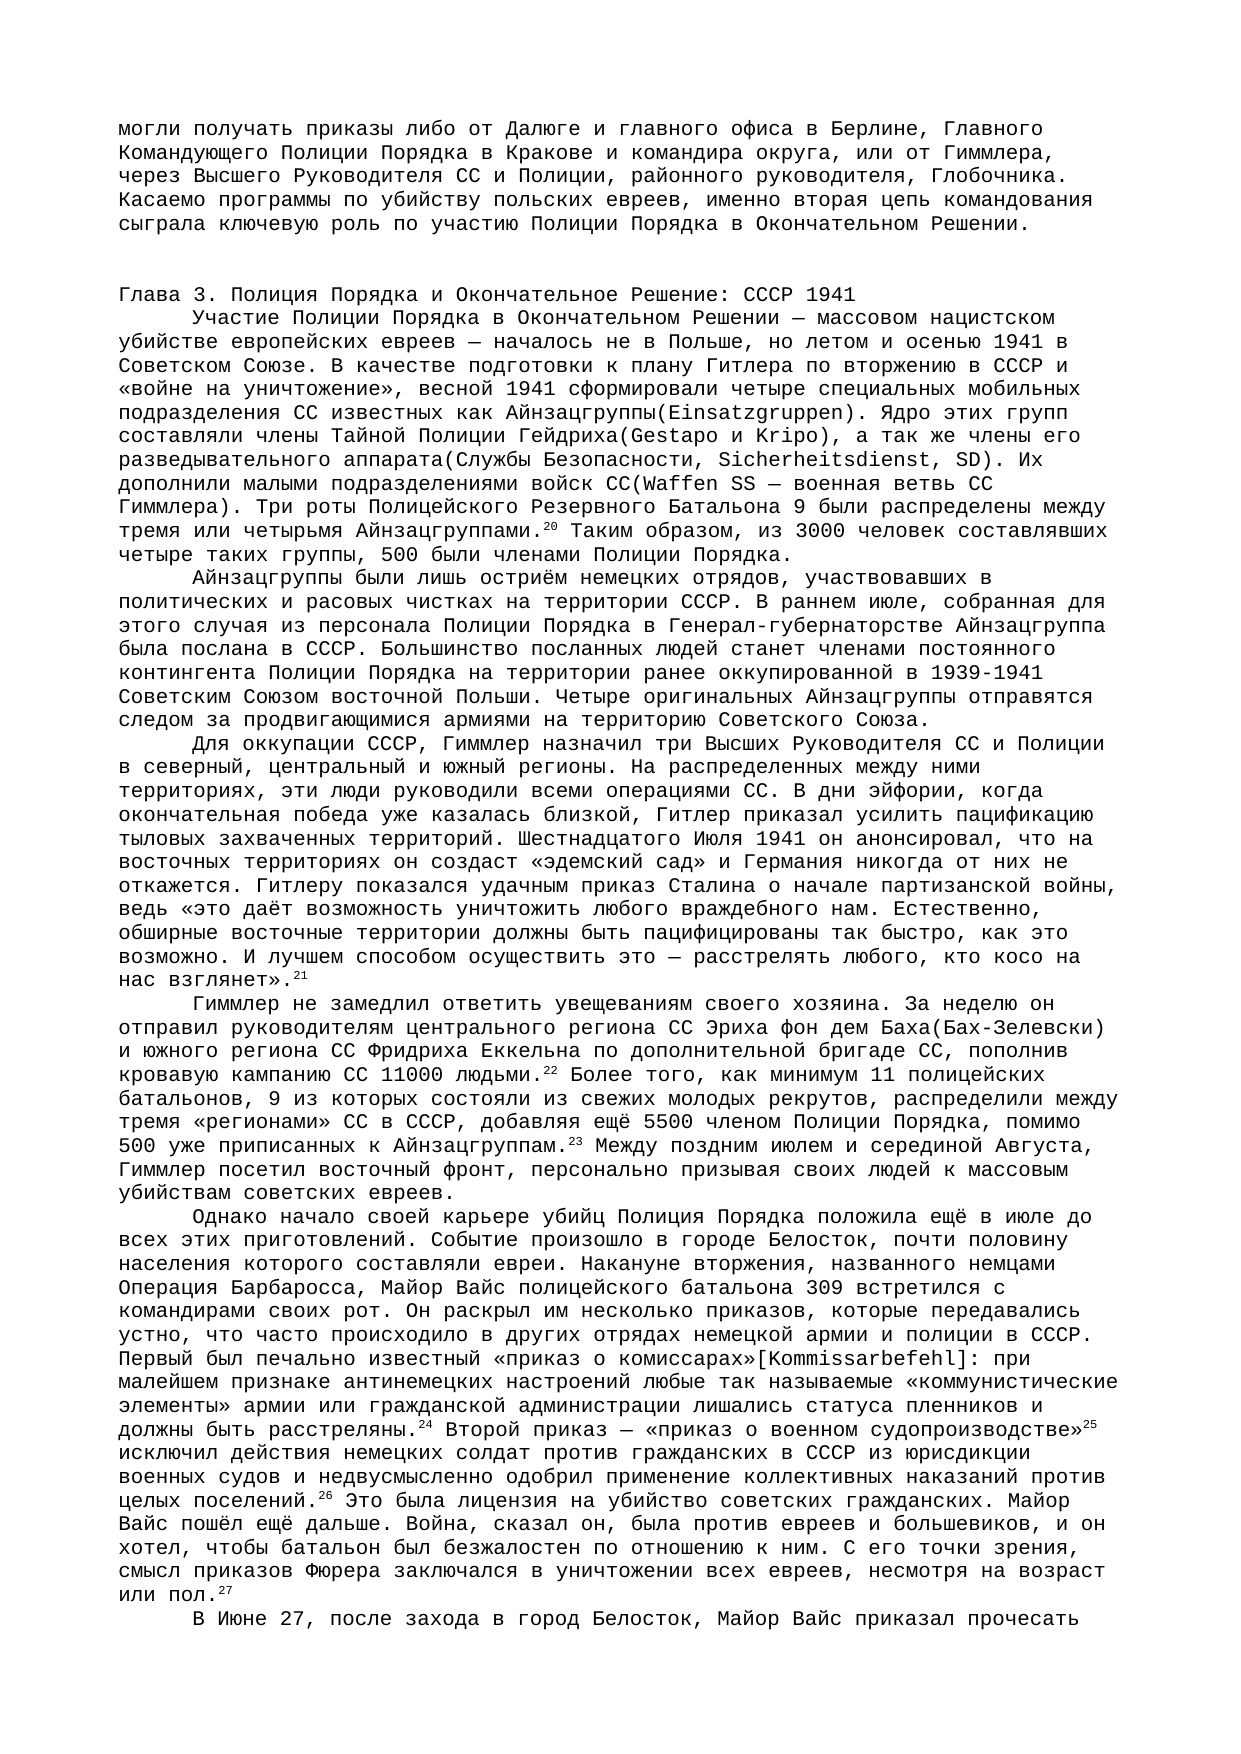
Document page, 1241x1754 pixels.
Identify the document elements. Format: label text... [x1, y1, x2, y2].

text Участие Полиции Порядка в Окончательном Решении — массовом нацистском убийстве европейских евреев — началось не в Польше, но летом и осенью 1941 в Советском Союзе. В качестве подготовки к плану Гитлера по вторжению в СССР и «войне на уничтожение», весной 1941 сформировали четыре специальных мобильных подразделения СС известных как Айнзацгруппы(Einsatzgruppen). Ядро этих групп составляли члены Тайной Полиции Гейдриха(Gestapo и Kripo), а так же члены его разведывательного аппарата(Службы Безопасности, Sicherheitsdienst, SD). Их дополнили малыми подразделениями войск СС(Waffen SS — военная ветвь СС Гиммлера). Три роты Полицейского Резервного Батальона 9 были распределены между тремя или четырьмя Айнзацгруппами. Таким образом, из 3000 человек составлявших четыре таких группы, 500 были членами Полиции Порядка. [118, 307, 1122, 567]
text Глава 3. Полиция Порядка и Окончательное Решение: СССР 1941 [118, 284, 1122, 307]
text Однако начало своей карьере убийц Полиция Порядка положила ещё в июле до всех этих приготовлений. Событие произошло в городе Белосток, почти половину населения которого составляли евреи. Накануне вторжения, названного немцами Операция Барбаросса, Майор Вайс полицейского батальона 309 встретился с командирами своих рот. Он раскрыл им несколько приказов, которые передавались устно, что часто происходило в других отрядах немецкой армии и полиции в СССР. Первый был печально известный «приказ о комиссарах»[Kommissarbefehl]: при малейшем признаке антинемецких настроений любые так называемые «коммунистические элементы» армии или гражданской администрации лишались статуса пленников и должны быть расстреляны. Второй приказ — «приказ о военном судопроизводстве» исключил действия немецких солдат против гражданских в СССР из юрисдикции военных судов и недвусмысленно одобрил применение коллективных наказаний против целых поселений. Это была лицензия на убийство советских гражданских. Майор Вайс пошёл ещё дальше. Война, сказал он, была против евреев и большевиков, и он хотел, чтобы батальон был безжалостен по отношению к ним. С его точки зрения, смысл приказов Фюрера заключался в уничтожении всех евреев, несмотря на возраст или пол. [118, 1206, 1122, 1608]
text Гиммлер не замедлил ответить увещеваниям своего хозяина. За неделю он отправил руководителям центрального региона СС Эриха фон дем Баха(Бах-Зелевски) и южного региона СС Фридриха Еккельна по дополнительной бригаде СС, пополнив кровавую кампанию СС 11000 людьми. Более того, как минимум 11 полицейских батальонов, 9 из которых состояли из свежих молодых рекрутов, распределили между тремя «регионами» СС в СССР, добавляя ещё 5500 членом Полиции Порядка, помимо 500 уже приписанных к Айнзацгруппам. Между поздним июлем и серединой Августа, Гиммлер посетил восточный фронт, персонально призывая своих людей к массовым убийствам советских евреев. [118, 993, 1122, 1206]
text могли получать приказы либо от Далюге и главного офиса в Берлине, Главного Командующего Полиции Порядка в Кракове и командира округа, или от Гиммлера, через Высшего Руководителя СС и Полиции, районного руководителя, Глобочника. Касаемо программы по убийству польских евреев, именно вторая цепь командования сыграла ключевую роль по участию Полиции Порядка в Окончательном Решении. [118, 118, 1122, 236]
text Айнзацгруппы были лишь остриём немецких отрядов, участвовавших в политических и расовых чистках на территории СССР. В раннем июле, собранная для этого случая из персонала Полиции Порядка в Генерал-губернаторстве Айнзацгруппа была послана в СССР. Большинство посланных людей станет членами постоянного контингента Полиции Порядка на территории ранее оккупированной в 1939-1941 Советским Союзом восточной Польши. Четыре оригинальных Айнзацгруппы отправятся следом за продвигающимися армиями на территорию Советского Союза. [118, 567, 1122, 733]
text В Июне 27, после захода в город Белосток, Майор Вайс приказал прочесать [118, 1608, 1122, 1631]
text Для оккупации СССР, Гиммлер назначил три Высших Руководителя СС и Полиции в северный, центральный и южный регионы. На распределенных между ними территориях, эти люди руководили всеми операциями СС. В дни эйфории, когда окончательная победа уже казалась близкой, Гитлер приказал усилить пацификацию тыловых захваченных территорий. Шестнадцатого Июля 1941 он анонсировал, что на восточных территориях он создаст «эдемский сад» и Германия никогда от них не откажется. Гитлеру показался удачным приказ Сталина о начале партизанской войны, ведь «это даёт возможность уничтожить любого враждебного нам. Естественно, обширные восточные территории должны быть пацифицированы так быстро, как это возможно. И лучшем способом осуществить это — расстрелять любого, кто косо на нас взглянет». [118, 733, 1122, 993]
